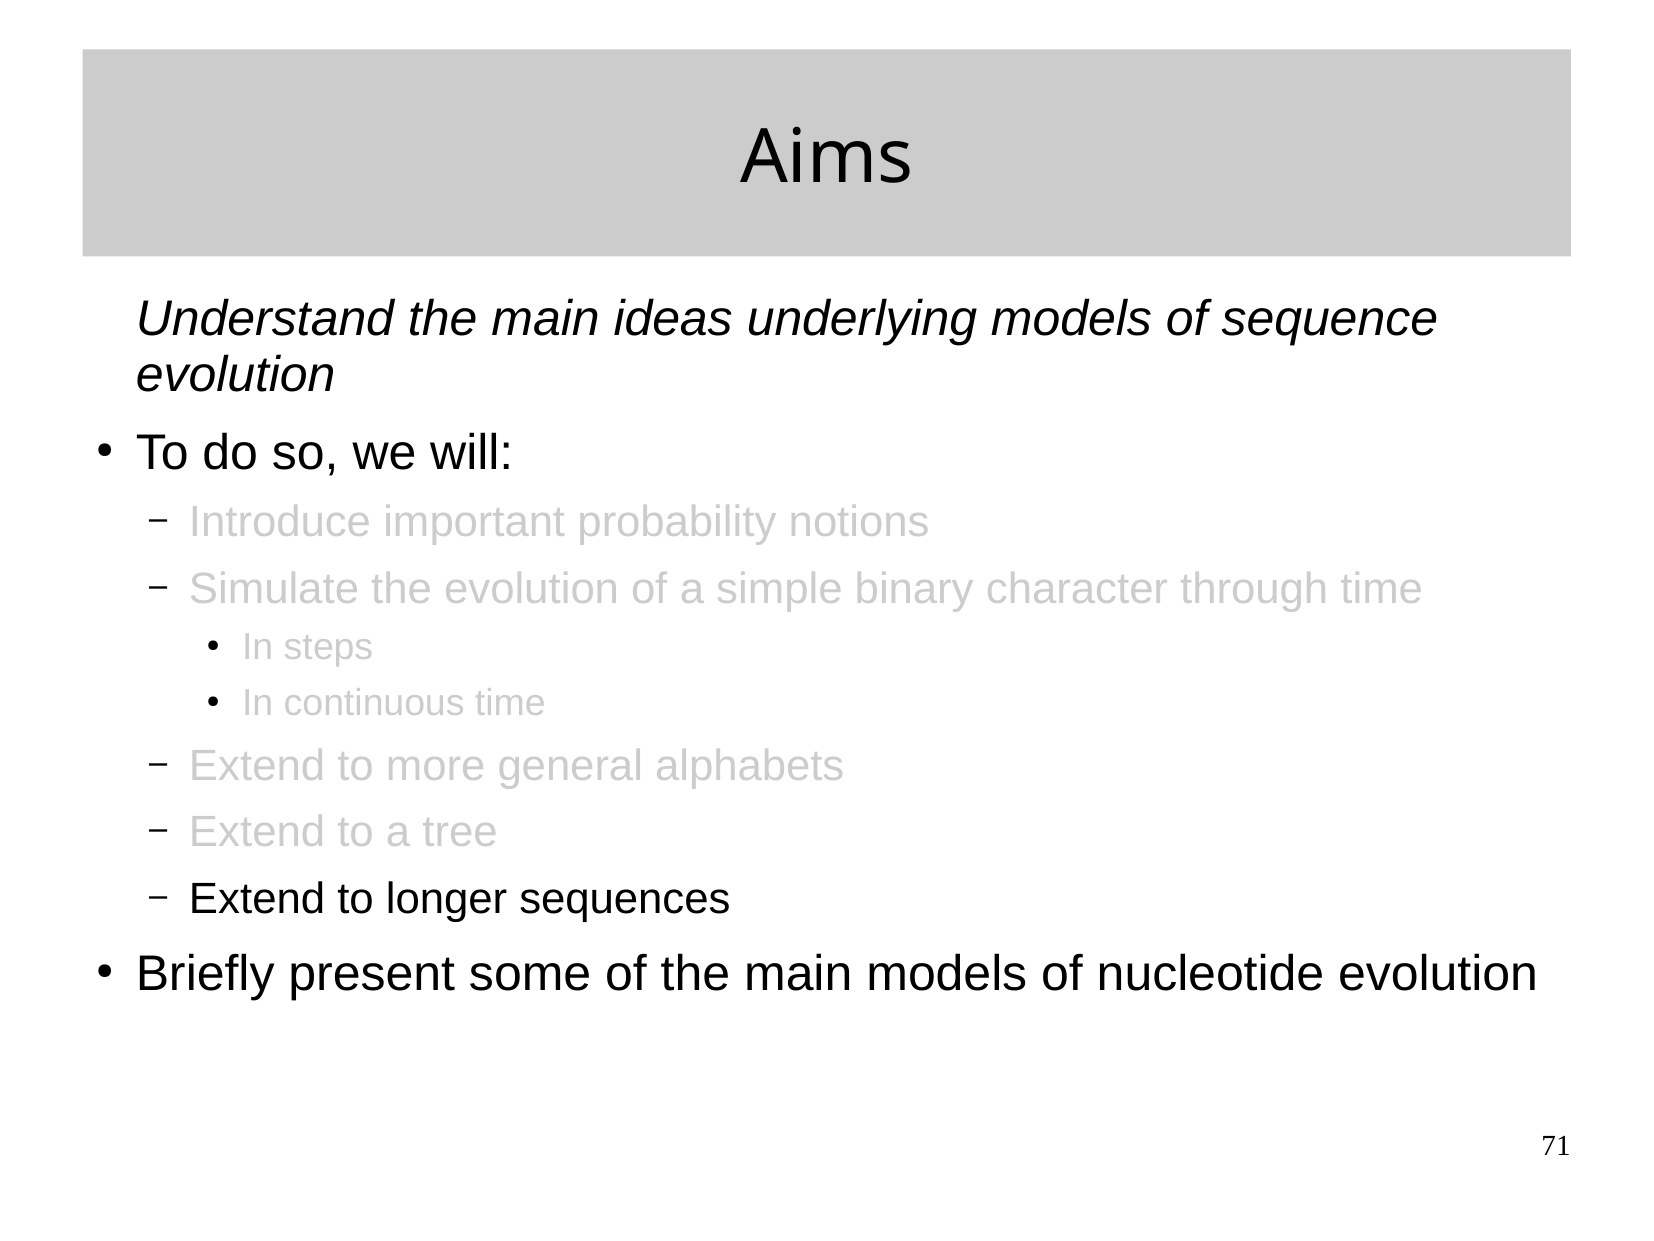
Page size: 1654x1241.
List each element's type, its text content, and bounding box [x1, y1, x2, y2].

title Aims [82, 49, 1571, 257]
list Understand the main ideas underlying models of sequence evolution To do so, we will: Introduce important probability notions Simulate the evolution of a simple binary character through time In steps In continuous time Extend to more general alphabets Extend to a tree Extend to longer sequences Briefly present some of the main models of nucleotide evolution [82, 290, 1571, 1010]
